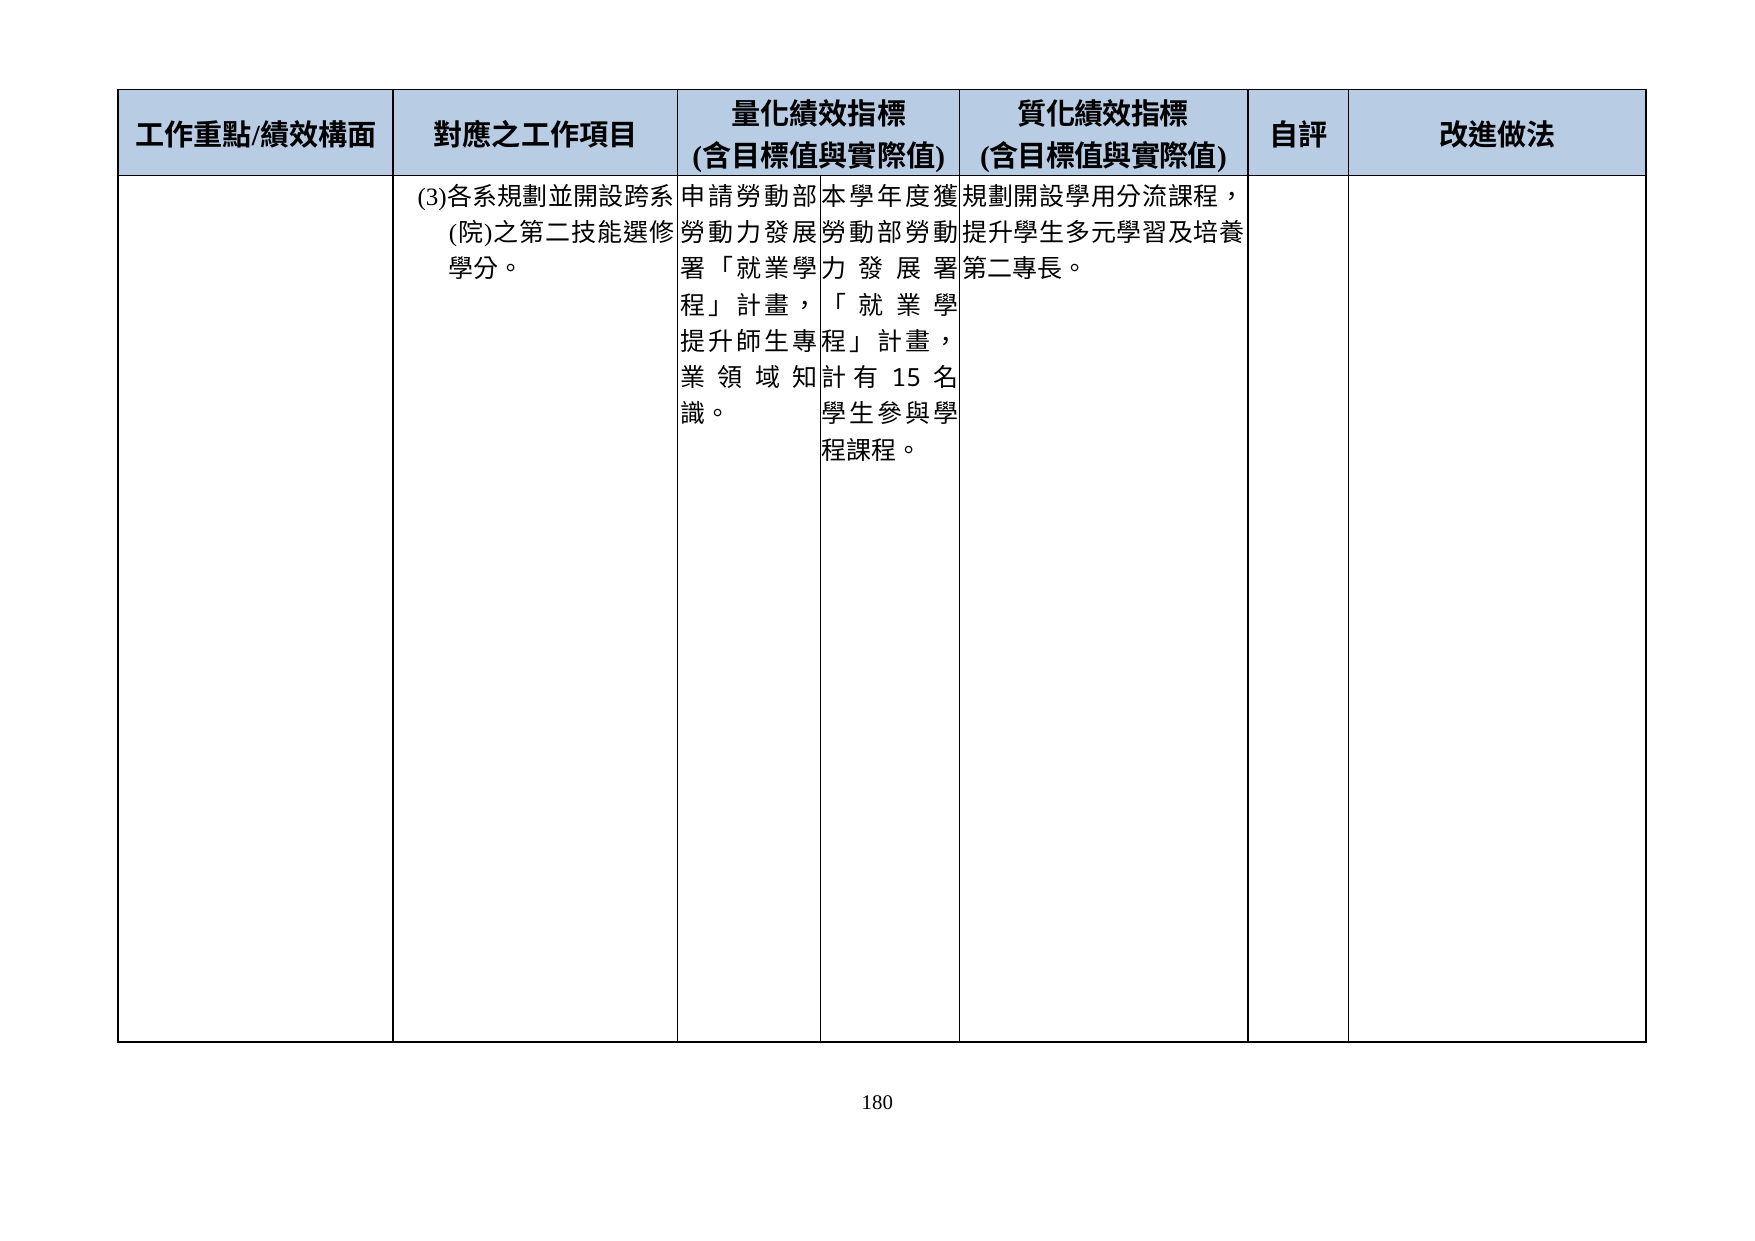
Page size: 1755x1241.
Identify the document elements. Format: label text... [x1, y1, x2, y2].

table_header 自評 [1249, 90, 1348, 175]
table_header 質化績效指標 (含目標值與實際值) [960, 90, 1247, 175]
table_cell [1349, 176, 1645, 1041]
table_header 改進做法 [1349, 90, 1645, 175]
table_cell (3)各系規劃並開設跨系 (院)之第二技能選修學分。 [394, 176, 677, 1041]
table_header 量化績效指標 (含目標值與實際值) [678, 90, 959, 175]
table_cell [119, 176, 392, 1041]
table_header 對應之工作項目 [394, 90, 677, 175]
table_cell 規劃開設學用分流課程，提升學生多元學習及培養第二專長。 [960, 176, 1247, 1041]
table_header 工作重點/績效構面 [119, 90, 392, 175]
table_cell [1249, 176, 1348, 1041]
table_cell 申請勞動部勞動力發展署「就業學程」計畫，提升師生專業領域知識。 [678, 176, 820, 1041]
table_cell 本學年度獲勞動部勞動力發展署「就業學程」計畫，計有15名學生參與學程課程。 [821, 176, 959, 1041]
